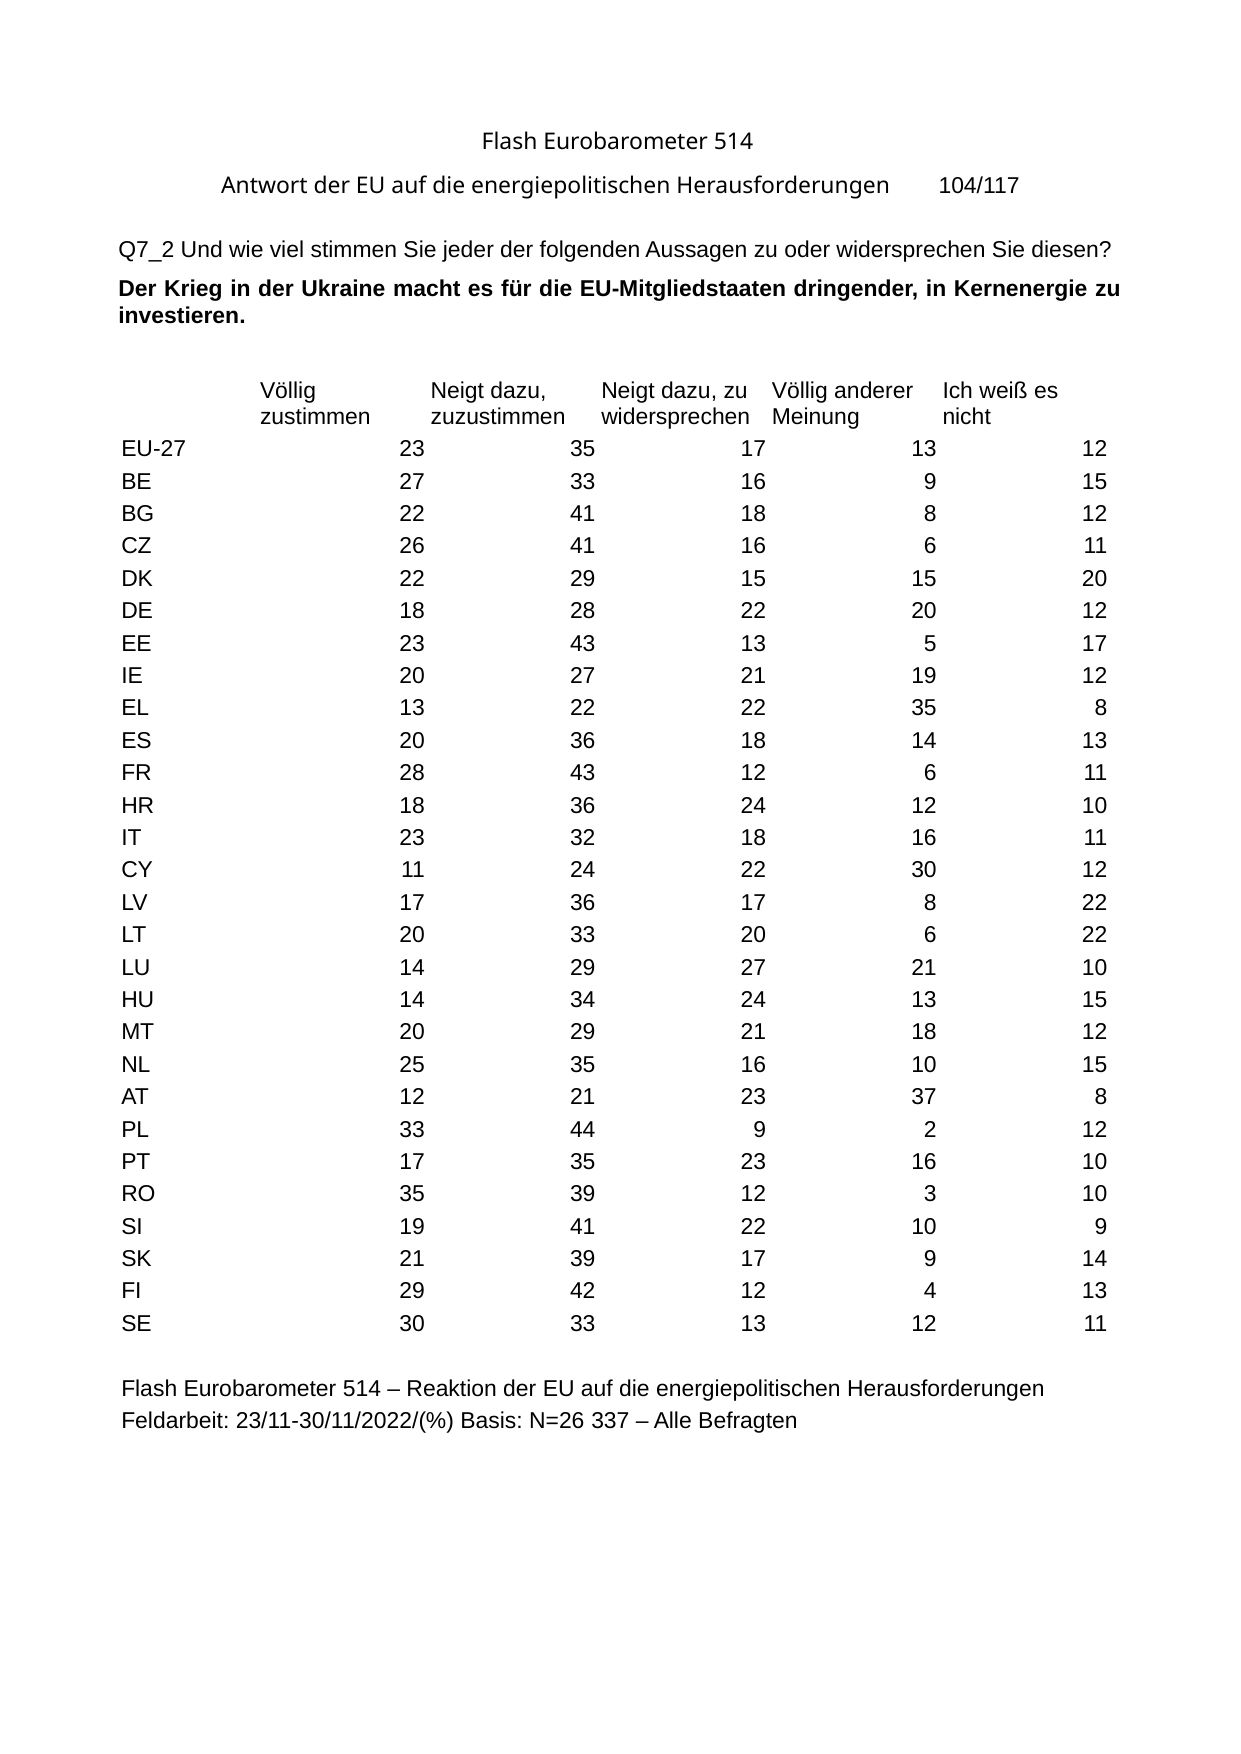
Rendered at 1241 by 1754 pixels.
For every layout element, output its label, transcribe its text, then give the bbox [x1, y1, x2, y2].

table_cell 17 [257, 886, 427, 918]
table_cell 36 [428, 724, 598, 756]
table_cell 32 [428, 821, 598, 853]
table_cell 13 [598, 627, 769, 659]
table_cell AT [118, 1080, 257, 1112]
table_cell 18 [598, 497, 769, 529]
table_cell 39 [428, 1242, 598, 1274]
table_cell 12 [257, 1080, 427, 1112]
table_cell LV [118, 886, 257, 918]
table_cell [598, 1339, 769, 1372]
table_cell 22 [598, 853, 769, 886]
table_cell 14 [257, 951, 427, 983]
table_cell 16 [769, 1145, 939, 1177]
table_cell 8 [769, 497, 939, 529]
table_cell 15 [769, 562, 939, 594]
table_cell 10 [939, 789, 1110, 821]
table_cell 2 [769, 1113, 939, 1145]
table_cell 41 [428, 497, 598, 529]
table_cell 12 [769, 1307, 939, 1339]
table_cell 27 [598, 951, 769, 983]
table_cell 6 [769, 756, 939, 788]
table_cell EE [118, 627, 257, 659]
table_cell SE [118, 1307, 257, 1339]
table_cell 35 [769, 691, 939, 724]
table_cell 22 [598, 691, 769, 724]
table_cell [118, 1339, 257, 1372]
table_cell 43 [428, 627, 598, 659]
table_cell 30 [257, 1307, 427, 1339]
text Q7_2 Und wie viel stimmen Sie jeder der folgenden Aussagen zu oder widersprechen Sie diesen? [118, 236, 1122, 262]
table_header [118, 374, 257, 432]
table_cell 18 [257, 789, 427, 821]
table_cell LT [118, 918, 257, 951]
table_cell EU-27 [118, 432, 257, 464]
table_cell 12 [769, 789, 939, 821]
table_cell PT [118, 1145, 257, 1177]
table_cell 42 [428, 1275, 598, 1307]
table_cell 15 [939, 1048, 1110, 1080]
table_cell BG [118, 497, 257, 529]
table_cell 21 [598, 659, 769, 691]
table_cell 12 [598, 1177, 769, 1210]
table_cell 29 [428, 1015, 598, 1048]
table_cell 12 [939, 594, 1110, 627]
table_cell 33 [428, 1307, 598, 1339]
table_cell 5 [769, 627, 939, 659]
table_cell 33 [428, 918, 598, 951]
table_cell 20 [598, 918, 769, 951]
table_cell 17 [598, 886, 769, 918]
table_cell 25 [257, 1048, 427, 1080]
table_cell 35 [428, 1145, 598, 1177]
table_cell 36 [428, 886, 598, 918]
table_cell 9 [939, 1210, 1110, 1242]
table_cell 23 [257, 432, 427, 464]
table_cell 8 [939, 691, 1110, 724]
table_cell SK [118, 1242, 257, 1274]
table_cell 8 [769, 886, 939, 918]
table_cell LU [118, 951, 257, 983]
table_cell 20 [939, 562, 1110, 594]
table_cell 12 [598, 1275, 769, 1307]
table_cell 33 [428, 465, 598, 497]
table_cell 6 [769, 529, 939, 562]
table_cell 35 [428, 1048, 598, 1080]
table_cell 43 [428, 756, 598, 788]
table_cell RO [118, 1177, 257, 1210]
table_header Ich weiß es nicht [939, 374, 1110, 432]
table_cell 10 [939, 1177, 1110, 1210]
table_cell 22 [598, 594, 769, 627]
table_cell 24 [598, 983, 769, 1015]
table_header Völlig anderer Meinung [769, 374, 939, 432]
table_cell 14 [769, 724, 939, 756]
table_cell 12 [939, 1113, 1110, 1145]
table_header Neigt dazu, zuzustimmen [428, 374, 598, 432]
table_cell [257, 1339, 427, 1372]
table_cell 13 [939, 724, 1110, 756]
table_cell HR [118, 789, 257, 821]
table_cell 20 [257, 659, 427, 691]
table_cell Flash Eurobarometer 514 – Reaktion der EU auf die energiepolitischen Herausforderungen [118, 1372, 1110, 1404]
table_header Neigt dazu, zu widersprechen [598, 374, 769, 432]
table_cell 21 [257, 1242, 427, 1274]
table_cell 16 [598, 529, 769, 562]
table_cell 22 [939, 918, 1110, 951]
table_cell 19 [257, 1210, 427, 1242]
table_cell PL [118, 1113, 257, 1145]
table_cell 29 [428, 562, 598, 594]
table_cell 17 [598, 432, 769, 464]
table_cell IE [118, 659, 257, 691]
table_cell 20 [769, 594, 939, 627]
table_cell 16 [598, 1048, 769, 1080]
table_cell 12 [939, 432, 1110, 464]
table_cell 11 [939, 821, 1110, 853]
table_cell 22 [939, 886, 1110, 918]
table_cell IT [118, 821, 257, 853]
table_cell 34 [428, 983, 598, 1015]
table_cell ES [118, 724, 257, 756]
table_cell 15 [939, 983, 1110, 1015]
table_cell 11 [939, 529, 1110, 562]
table_cell 33 [257, 1113, 427, 1145]
table_cell 14 [257, 983, 427, 1015]
table_cell 12 [939, 853, 1110, 886]
table_cell 23 [598, 1080, 769, 1112]
table_cell 30 [769, 853, 939, 886]
table_cell FR [118, 756, 257, 788]
table_cell 13 [257, 691, 427, 724]
table_cell 27 [428, 659, 598, 691]
table_cell 23 [598, 1145, 769, 1177]
table_cell [769, 1339, 939, 1372]
table_header Völlig zustimmen [257, 374, 427, 432]
table_cell 28 [428, 594, 598, 627]
table_cell 22 [257, 562, 427, 594]
table_cell 17 [598, 1242, 769, 1274]
table_cell EL [118, 691, 257, 724]
table_cell 12 [939, 497, 1110, 529]
table_cell 20 [257, 918, 427, 951]
table_cell 35 [428, 432, 598, 464]
table_cell 36 [428, 789, 598, 821]
table_cell 3 [769, 1177, 939, 1210]
table_cell 13 [598, 1307, 769, 1339]
table_cell 10 [939, 1145, 1110, 1177]
table_cell 27 [257, 465, 427, 497]
table_cell 10 [939, 951, 1110, 983]
table_cell 37 [769, 1080, 939, 1112]
table_cell 15 [598, 562, 769, 594]
table_cell MT [118, 1015, 257, 1048]
table_cell 35 [257, 1177, 427, 1210]
table_cell 44 [428, 1113, 598, 1145]
table_cell 9 [769, 1242, 939, 1274]
table_cell 18 [598, 821, 769, 853]
text Der Krieg in der Ukraine macht es für die EU-Mitgliedstaaten dringender, in Kernenergie zu investieren. [118, 275, 1122, 328]
table_cell [428, 1339, 598, 1372]
table_cell CZ [118, 529, 257, 562]
table_cell 20 [257, 1015, 427, 1048]
table_cell Feldarbeit: 23/11-30/11/2022/(%) Basis: N=26 337 – Alle Befragten [118, 1404, 1110, 1436]
table_cell 11 [939, 1307, 1110, 1339]
table_cell 29 [428, 951, 598, 983]
table_cell 11 [257, 853, 427, 886]
table_cell 8 [939, 1080, 1110, 1112]
table_cell 28 [257, 756, 427, 788]
table_cell 12 [598, 756, 769, 788]
table_cell 16 [769, 821, 939, 853]
table_cell 13 [769, 983, 939, 1015]
table_cell 13 [939, 1275, 1110, 1307]
table_cell 18 [598, 724, 769, 756]
table_cell 18 [769, 1015, 939, 1048]
table_cell 22 [598, 1210, 769, 1242]
table_cell 24 [428, 853, 598, 886]
table_cell 12 [939, 659, 1110, 691]
table_cell 26 [257, 529, 427, 562]
table_cell 23 [257, 821, 427, 853]
table_cell DE [118, 594, 257, 627]
table_cell 17 [939, 627, 1110, 659]
table_cell 6 [769, 918, 939, 951]
table_cell 10 [769, 1048, 939, 1080]
table_cell [939, 1339, 1110, 1372]
table_cell 22 [257, 497, 427, 529]
table_cell NL [118, 1048, 257, 1080]
table_cell 22 [428, 691, 598, 724]
table_cell DK [118, 562, 257, 594]
table_cell 10 [769, 1210, 939, 1242]
table_cell 12 [939, 1015, 1110, 1048]
table_cell 21 [769, 951, 939, 983]
table_cell 20 [257, 724, 427, 756]
table_cell 41 [428, 529, 598, 562]
table_cell 9 [769, 465, 939, 497]
table_cell 17 [257, 1145, 427, 1177]
table_cell 9 [598, 1113, 769, 1145]
table_cell FI [118, 1275, 257, 1307]
table_cell 29 [257, 1275, 427, 1307]
table_cell 23 [257, 627, 427, 659]
table_cell 21 [428, 1080, 598, 1112]
table_cell 13 [769, 432, 939, 464]
table_cell 41 [428, 1210, 598, 1242]
table_cell 11 [939, 756, 1110, 788]
table_cell 18 [257, 594, 427, 627]
table_cell CY [118, 853, 257, 886]
table_cell 14 [939, 1242, 1110, 1274]
table_cell 4 [769, 1275, 939, 1307]
table_cell 16 [598, 465, 769, 497]
table_cell 19 [769, 659, 939, 691]
table_cell 24 [598, 789, 769, 821]
table_cell BE [118, 465, 257, 497]
table_cell 21 [598, 1015, 769, 1048]
table_cell 15 [939, 465, 1110, 497]
table_cell HU [118, 983, 257, 1015]
table_cell 39 [428, 1177, 598, 1210]
table_cell SI [118, 1210, 257, 1242]
